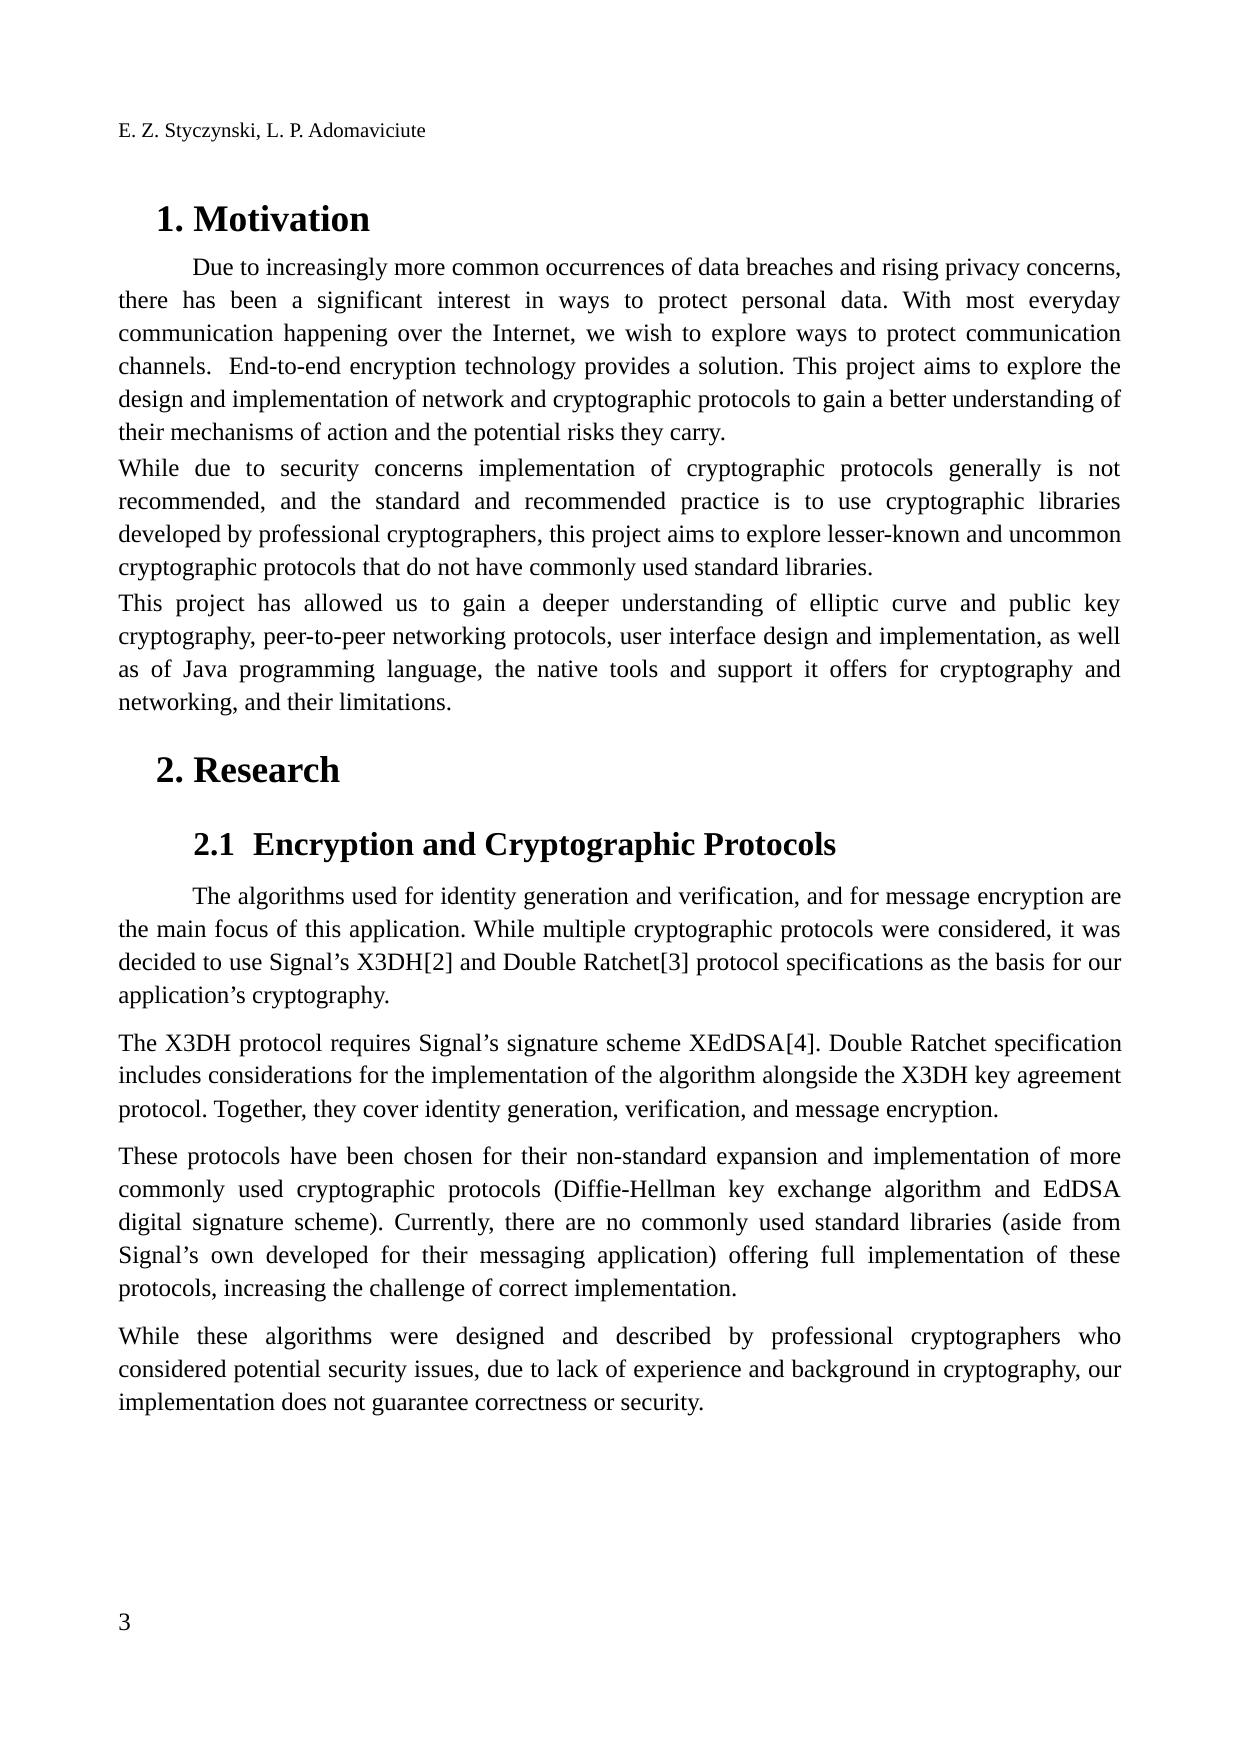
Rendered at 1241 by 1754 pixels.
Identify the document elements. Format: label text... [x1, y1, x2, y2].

text These protocols have been chosen for their non-standard expansion and implementation of more commonly used cryptographic protocols (Diffie-Hellman key exchange algorithm and EdDSA digital signature scheme). Currently, there are no commonly used standard libraries (aside from Signal’s own developed for their messaging application) offering full implementation of these protocols, increasing the challenge of correct implementation. [118, 1141, 1122, 1302]
subtitle Research [156, 748, 1122, 791]
subtitle Motivation [156, 197, 1122, 240]
subtitle Encryption and Cryptographic Protocols [193, 824, 1122, 862]
text Due to increasingly more common occurrences of data breaches and rising privacy concerns, there has been a significant interest in ways to protect personal data. With most everyday communication happening over the Internet, we wish to explore ways to protect communication channels. End-to-end encryption technology provides a solution. This project aims to explore the design and implementation of network and cryptographic protocols to gain a better understanding of their mechanisms of action and the potential risks they carry. [118, 252, 1122, 446]
text While these algorithms were designed and described by professional cryptographers who considered potential security issues, due to lack of experience and background in cryptography, our implementation does not guarantee correctness or security. [118, 1321, 1122, 1416]
text While due to security concerns implementation of cryptographic protocols generally is not recommended, and the standard and recommended practice is to use cryptographic libraries developed by professional cryptographers, this project aims to explore lesser-known and uncommon cryptographic protocols that do not have commonly used standard libraries. [118, 453, 1122, 581]
text The X3DH protocol requires Signal’s signature scheme XEdDSA[4]. Double Ratchet specification includes considerations for the implementation of the algorithm alongside the X3DH key agreement protocol. Together, they cover identity generation, verification, and message encryption. [118, 1028, 1122, 1122]
text The algorithms used for identity generation and verification, and for message encryption are the main focus of this application. While multiple cryptographic protocols were considered, it was decided to use Signal’s X3DH[2] and Double Ratchet[3] protocol specifications as the basis for our application’s cryptography. [118, 881, 1122, 1009]
text This project has allowed us to gain a deeper understanding of elliptic curve and public key cryptography, peer-to-peer networking protocols, user interface design and implementation, as well as of Java programming language, the native tools and support it offers for cryptography and networking, and their limitations. [118, 588, 1122, 716]
